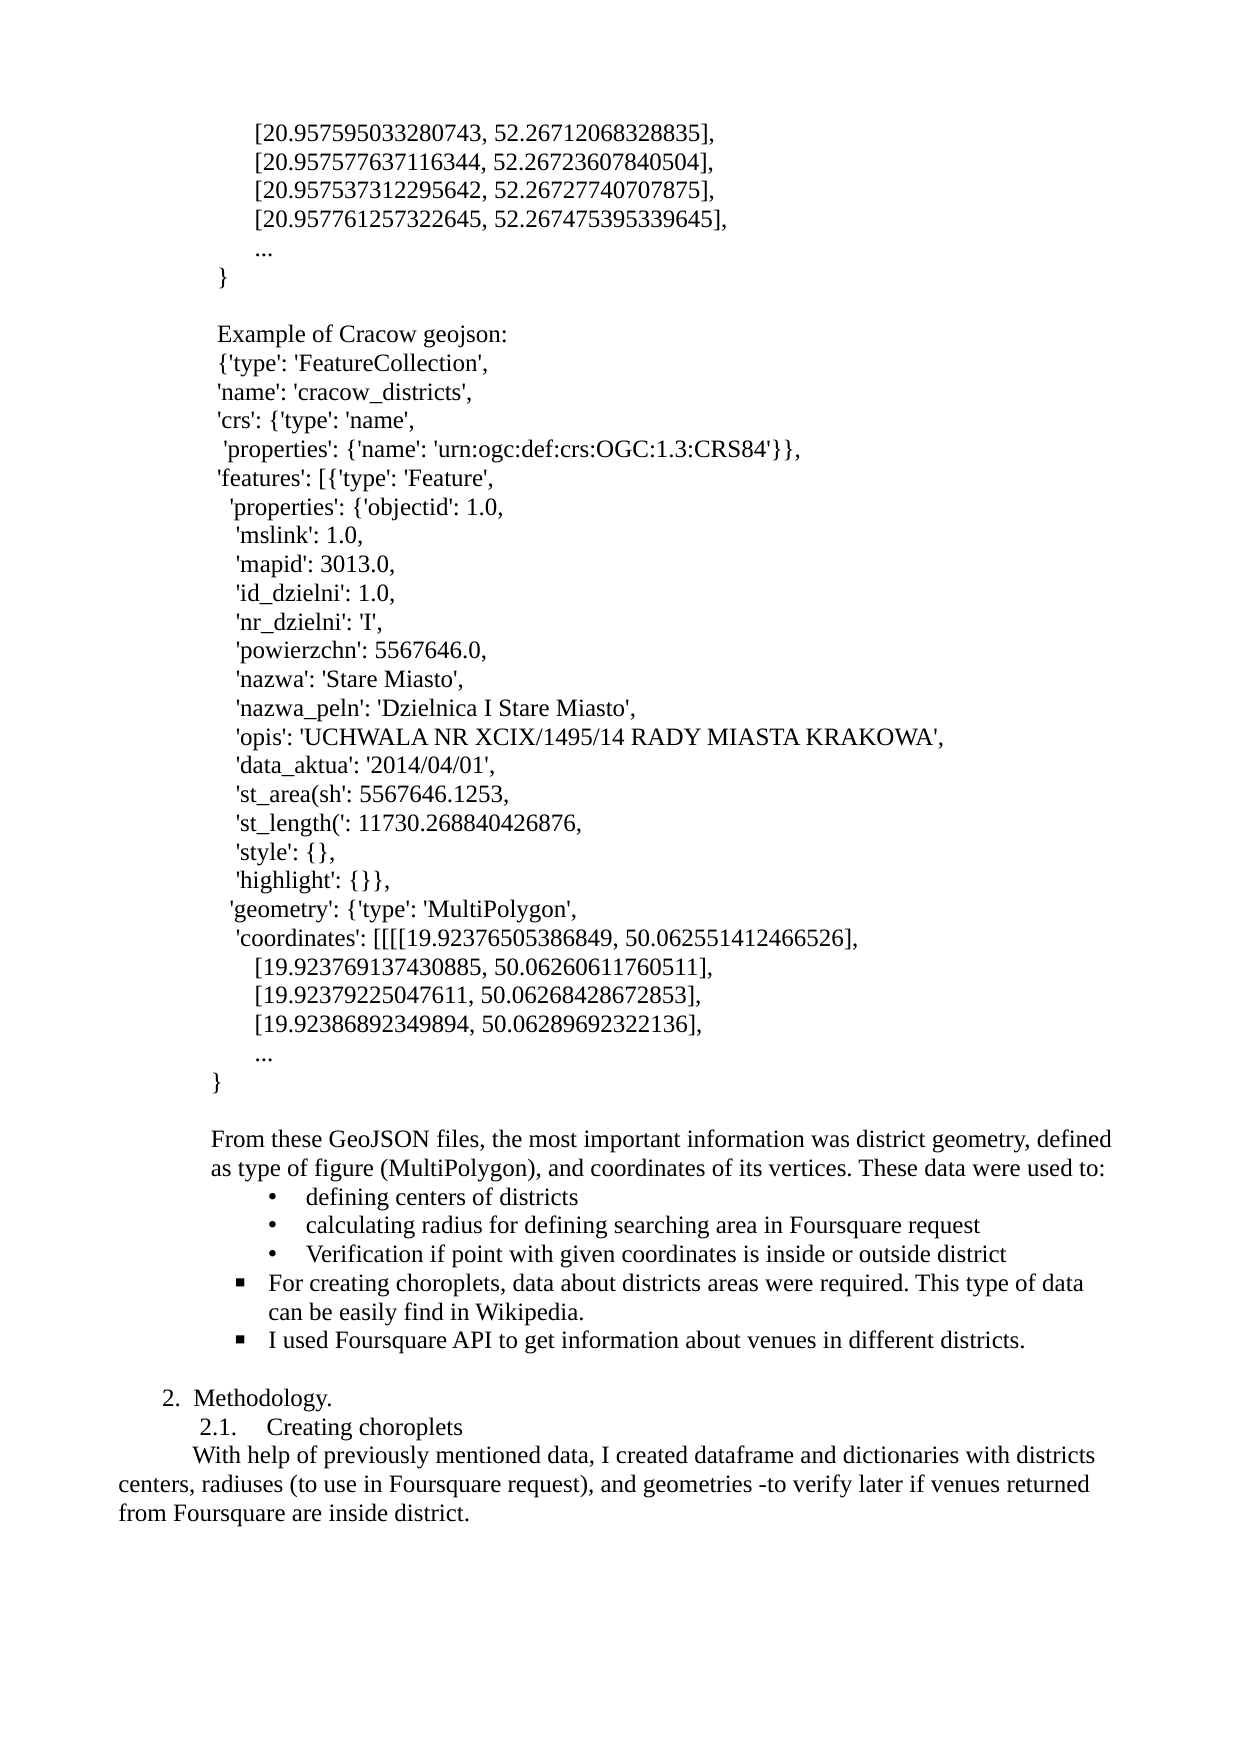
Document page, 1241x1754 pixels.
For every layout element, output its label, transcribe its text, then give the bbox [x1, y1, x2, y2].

text [20.957761257322645, 52.267475395339645], [211, 204, 1122, 233]
text [20.957537312295642, 52.26727740707875], [211, 176, 1122, 204]
text [19.92386892349894, 50.06289692322136], [211, 1009, 1122, 1038]
list calculating radius for defining searching area in Foursquare request [268, 1211, 1122, 1239]
text From these GeoJSON files, the most important information was district geometry, defined as type of figure (MultiPolygon), and coordinates of its vertices. These data were used to: [211, 1124, 1122, 1182]
list defining centers of districts [268, 1182, 1122, 1211]
text 'st_area(sh': 5567646.1253, [211, 779, 1122, 808]
text 'nazwa': 'Stare Miasto', [211, 664, 1122, 693]
list I used Foursquare API to get information about venues in different districts. [231, 1326, 1122, 1354]
text [20.957595033280743, 52.26712068328835], [211, 118, 1122, 147]
list For creating choroplets, data about districts areas were required. This type of data can be easily find in Wikipedia. [231, 1268, 1122, 1326]
text {'type': 'FeatureCollection', [211, 348, 1122, 377]
text ... [211, 1038, 1122, 1067]
list Verification if point with given coordinates is inside or outside district [268, 1239, 1122, 1268]
text 'coordinates': [[[[19.92376505386849, 50.062551412466526], [211, 923, 1122, 952]
text [20.957577637116344, 52.26723607840504], [211, 147, 1122, 176]
text ... [211, 233, 1122, 262]
text [19.923769137430885, 50.06260611760511], [211, 952, 1122, 981]
text 'data_aktua': '2014/04/01', [211, 751, 1122, 779]
text 'style': {}, [211, 837, 1122, 866]
text 'name': 'cracow_districts', [211, 377, 1122, 406]
text 'properties': {'name': 'urn:ogc:def:crs:OGC:1.3:CRS84'}}, [211, 434, 1122, 463]
text 'mapid': 3013.0, [211, 549, 1122, 578]
text } [211, 1067, 1122, 1096]
text 'properties': {'objectid': 1.0, [211, 492, 1122, 521]
text 'crs': {'type': 'name', [211, 406, 1122, 434]
text [19.92379225047611, 50.06268428672853], [211, 981, 1122, 1009]
text 'opis': 'UCHWALA NR XCIX/1495/14 RADY MIASTA KRAKOWA', [211, 722, 1122, 751]
text 'geometry': {'type': 'MultiPolygon', [211, 894, 1122, 923]
text Example of Cracow geojson: [211, 319, 1122, 348]
text 'st_length(': 11730.268840426876, [211, 808, 1122, 837]
text 'mslink': 1.0, [211, 521, 1122, 549]
text With help of previously mentioned data, I created dataframe and dictionaries with districts centers, radiuses (to use in Foursquare request), and geometries -to verify later if venues returned from Foursquare are inside district. [118, 1441, 1122, 1527]
text 'features': [{'type': 'Feature', [211, 463, 1122, 492]
list Methodology. [156, 1383, 1122, 1412]
list Creating choroplets [192, 1412, 1122, 1441]
text } [211, 262, 1122, 291]
text 'id_dzielni': 1.0, [211, 578, 1122, 607]
text 'nr_dzielni': 'I', [211, 607, 1122, 636]
text 'powierzchn': 5567646.0, [211, 636, 1122, 664]
text 'nazwa_peln': 'Dzielnica I Stare Miasto', [211, 693, 1122, 722]
text 'highlight': {}}, [211, 866, 1122, 894]
